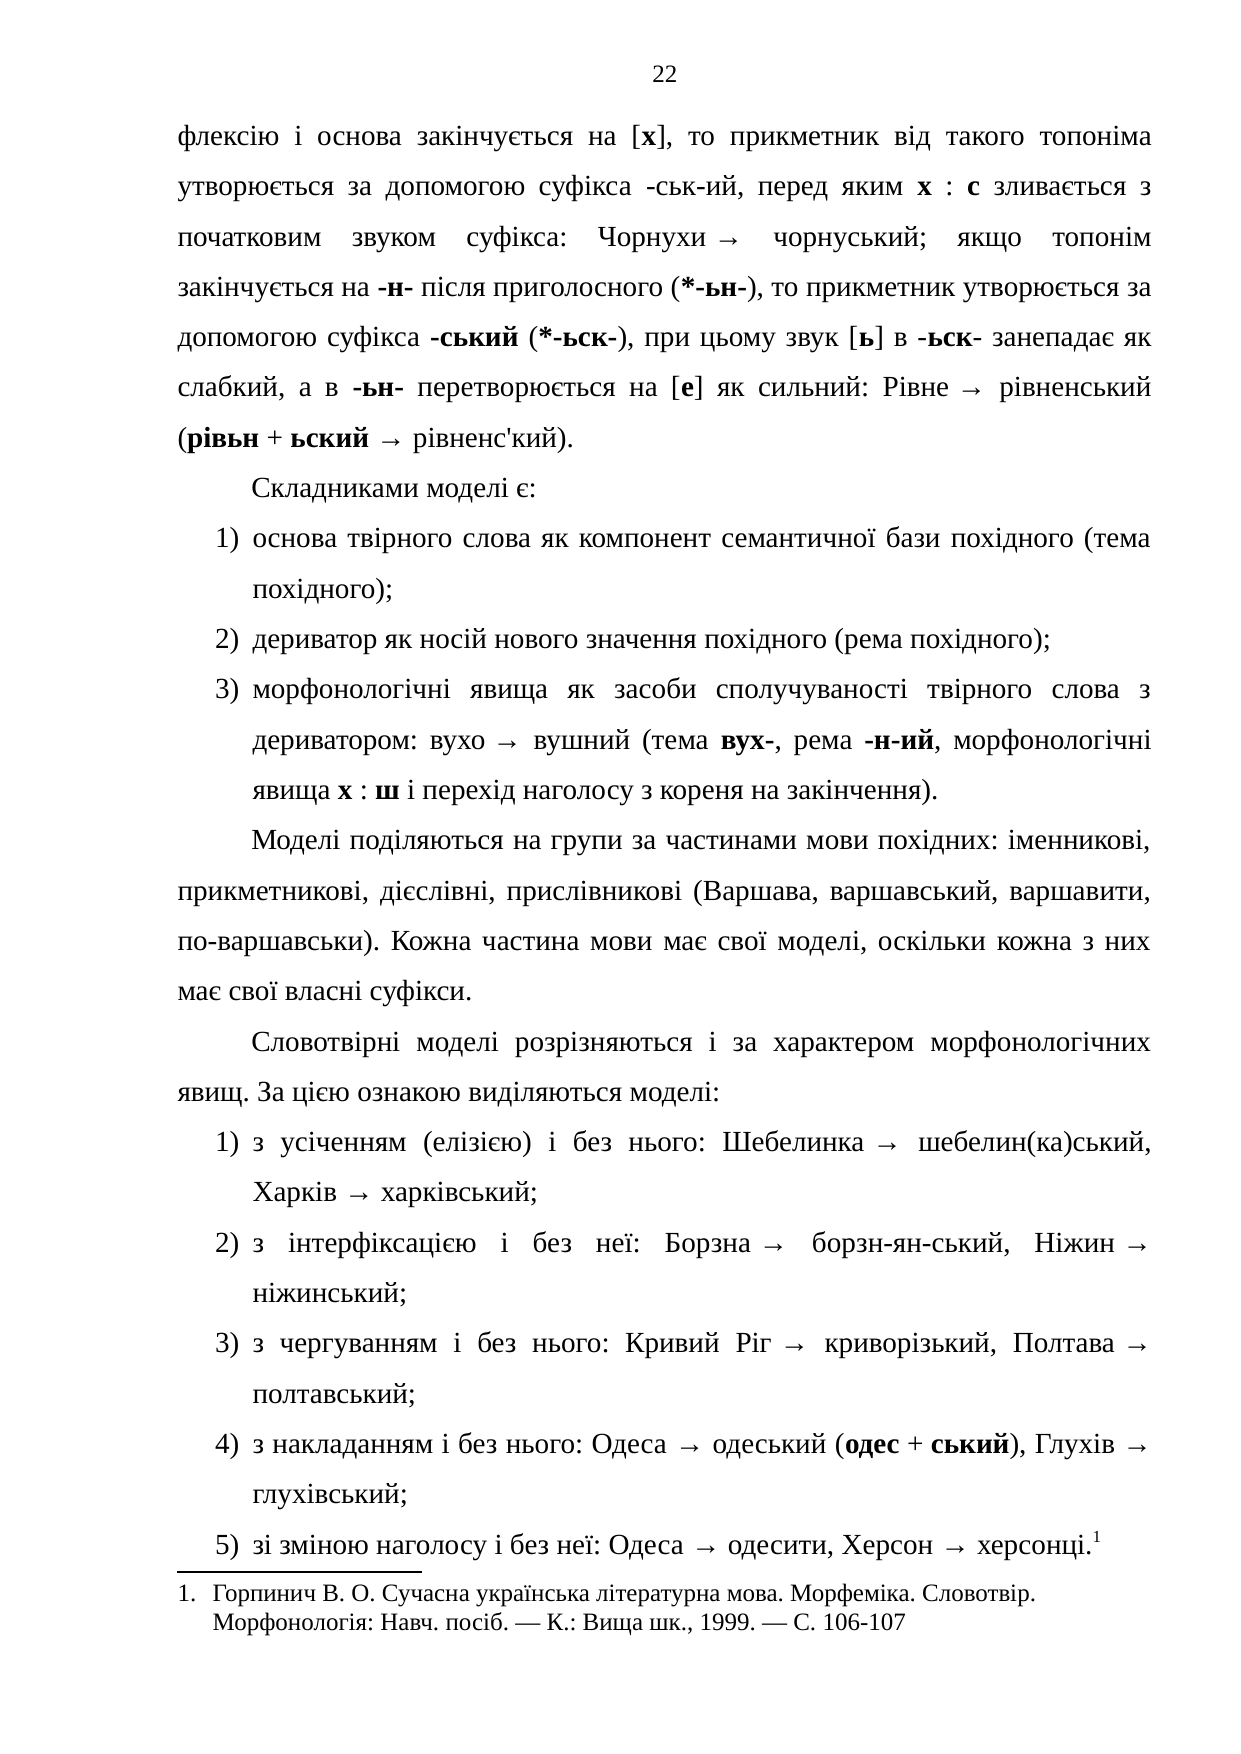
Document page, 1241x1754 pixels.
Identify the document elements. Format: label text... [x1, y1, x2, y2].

text флексію і основа закінчується на [х], то прикметник від такого топоніма утворюється за допомогою суфікса -ськ-ий, перед яким х : с зливається з початковим звуком суфікса: Чорнухи → чорнуський; якщо топонім закінчується на -н- після приголосного (*-ьн-), то прикметник утворюється за допомогою суфікса -ський (*-ьск-), при цьому звук [ь] в -ьск- занепадає як слабкий, а в -ьн- перетворюється на [е] як сильний: Рівне → рівненський (рівьн + ьский → рівненс'кий). [177, 118, 1152, 453]
list основа твірного слова як компонент семантичної бази похідного (тема похідного); [215, 521, 1152, 604]
list зі зміною наголосу і без неї: Одеса → одесити, Херсон → херсонці. [215, 1527, 1152, 1560]
list Горпинич В. О. Сучасна українська літературна мова. Морфеміка. Словотвір. Морфонологія: Навч. посіб. — К.: Вища шк., 1999. — С. 106‑107 [177, 1578, 1152, 1636]
text Складниками моделі є: [177, 470, 1152, 504]
list з інтерфіксацією і без неї: Борзна → борзн-ян-ський, Ніжин → ніжинський; [215, 1225, 1152, 1309]
text Словотвірні моделі розрізняються і за характером морфонологічних явищ. За цією ознакою виділяються моделі: [177, 1024, 1152, 1107]
list морфонологічні явища як засоби сполучуваності твірного слова з дериватором: вухо → вушний (тема вух-, рема -н-ий, морфонологічні явища х : ш і перехід наголосу з кореня на закінчення). [215, 671, 1152, 806]
list з чергуванням і без нього: Кривий Ріг → криворізький, Полтава → полтавський; [215, 1326, 1152, 1409]
text Моделі поділяються на групи за частинами мови похідних: іменникові, прикметникові, дієслівні, прислівникові (Варшава, варшавський, варшавити, по-варшавськи). Кожна частина мови має свої моделі, оскільки кожна з них має свої власні суфікси. [177, 822, 1152, 1007]
list з накладанням і без нього: Одеса → одеський (одес + ський), Глухів → глухівський; [215, 1426, 1152, 1510]
list з усіченням (елізією) і без нього: Шебелинка → шебелин(ка)ський, Харків → харківський; [215, 1124, 1152, 1208]
list дериватор як носій нового значення похідного (рема похідного); [215, 621, 1152, 655]
